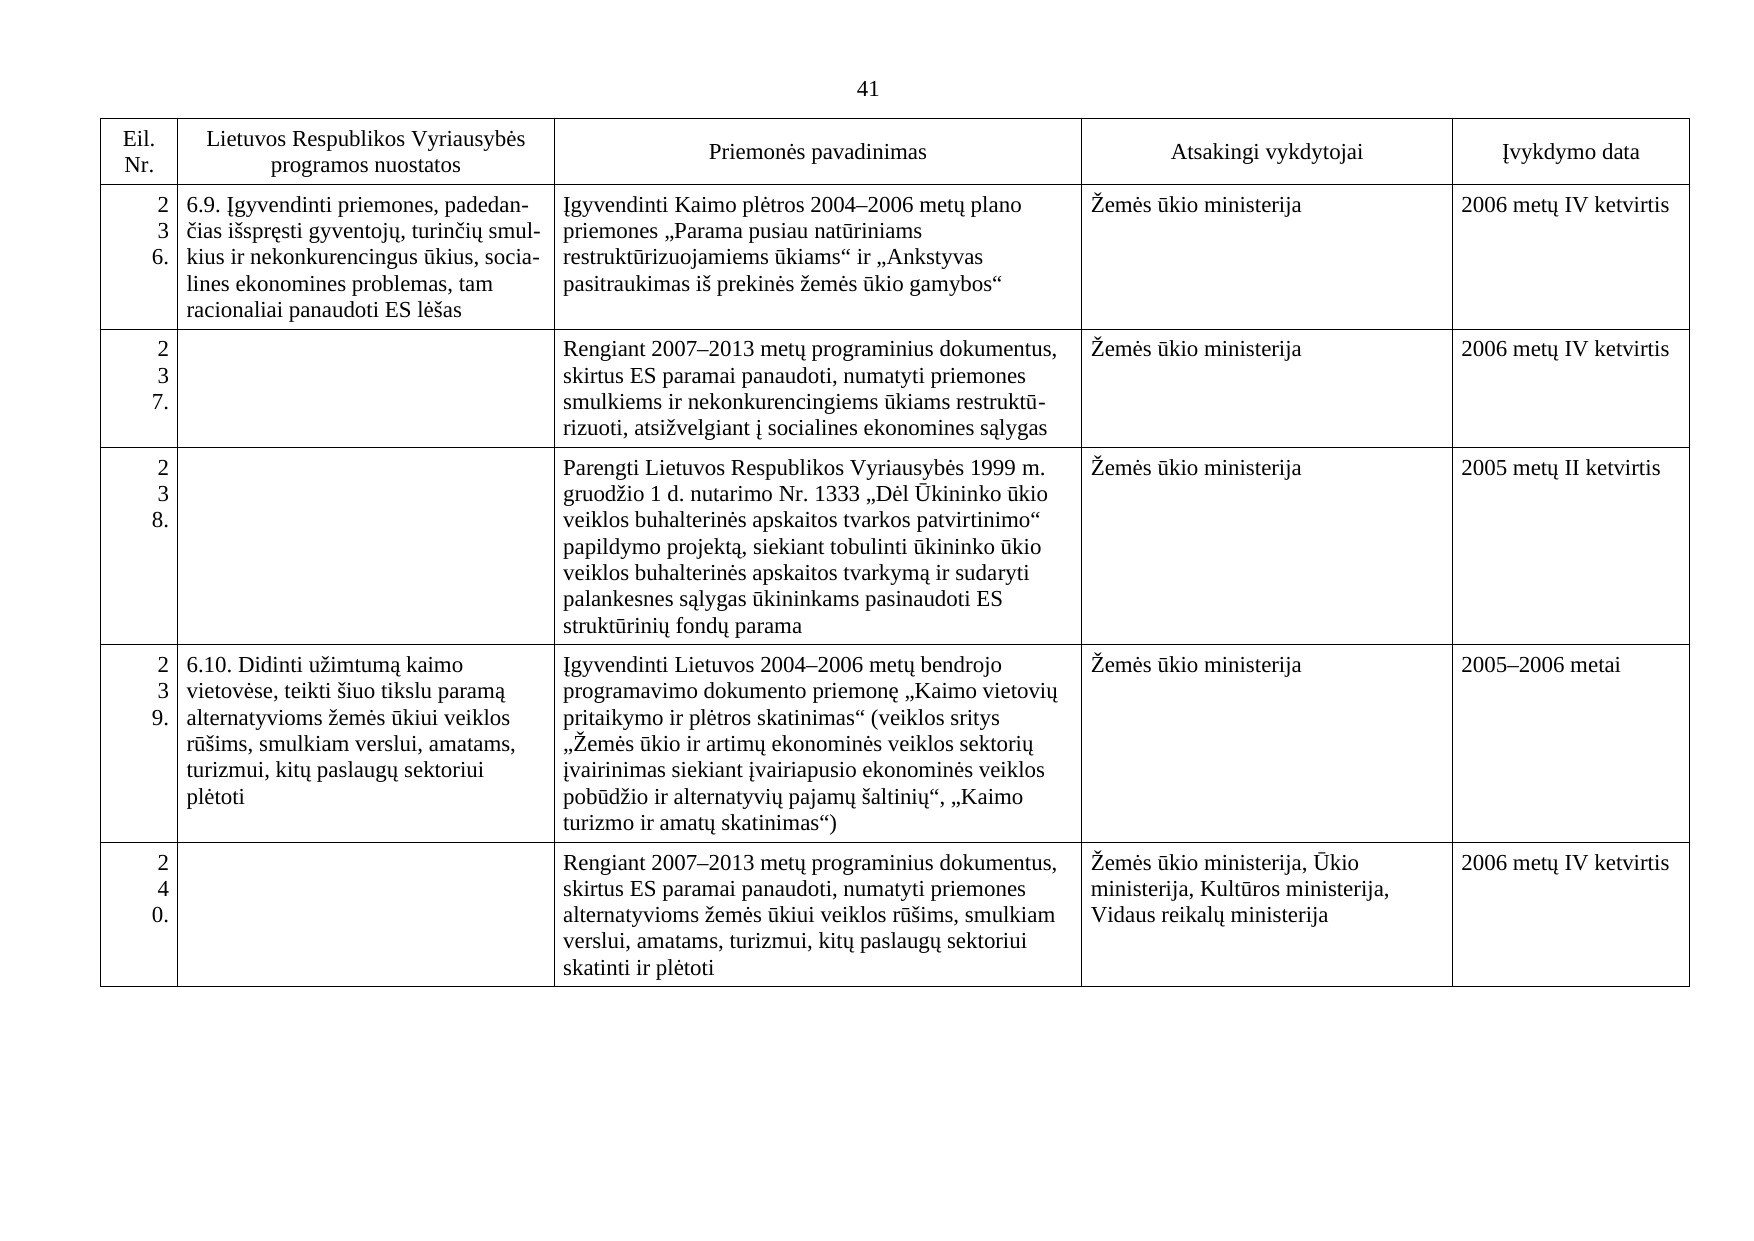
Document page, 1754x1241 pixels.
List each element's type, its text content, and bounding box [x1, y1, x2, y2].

table_cell [101, 185, 177, 328]
table_cell Žemės ūkio ministerija [1082, 185, 1452, 328]
table_cell [178, 330, 554, 447]
table_header Atsakingi vykdytojai [1082, 119, 1452, 184]
table_cell [101, 645, 177, 842]
table_cell Žemės ūkio ministerija [1082, 330, 1452, 447]
table_cell Rengiant 2007–2013 metų programinius dokumentus, skirtus ES paramai panaudoti, numatyti priemones alternatyvioms žemės ūkiui veiklos rūšims, smulkiam verslui, amatams, turizmui, kitų paslaugų sektoriui skatinti ir plėtoti [555, 843, 1081, 986]
table_cell [1690, 447, 1754, 644]
table_cell 2005 metų II ketvirtis [1453, 448, 1689, 644]
table_cell 6.10. Didinti užimtumą kaimo vietovėse, teikti šiuo tikslu paramą alternatyvioms žemės ūkiui veiklos rūšims, smulkiam verslui, amatams, turizmui, kitų paslaugų sektoriui plėtoti [178, 645, 554, 842]
table_header Eil. Nr. [101, 119, 177, 184]
table_cell 2006 metų IV ketvirtis [1453, 185, 1689, 328]
table_cell [1690, 329, 1754, 447]
table_cell [1690, 842, 1754, 986]
table_header [1690, 118, 1754, 184]
table_cell [101, 448, 177, 644]
table_cell Žemės ūkio ministerija, Ūkio ministerija, Kultūros ministerija, Vidaus reikalų ministerija [1082, 843, 1452, 986]
table_cell 2006 metų IV ketvirtis [1453, 843, 1689, 986]
table_cell 6.9. Įgyvendinti priemones, padedan­čias išspręsti gyventojų, turinčių smul-kius ir nekonkurencingus ūkius, socia­lines ekonomines problemas, tam racionaliai panaudoti ES lėšas [178, 185, 554, 328]
table_cell Įgyvendinti Kaimo plėtros 2004–2006 metų plano priemones „Parama pusiau natūriniams restruktūrizuojamiems ūkiams“ ir „Ankstyvas pasitraukimas iš prekinės žemės ūkio gamybos“ [555, 185, 1081, 328]
table_cell [178, 448, 554, 644]
table_cell Žemės ūkio ministerija [1082, 645, 1452, 842]
table_cell [101, 330, 177, 447]
table_cell Rengiant 2007–2013 metų programinius dokumentus, skirtus ES paramai panaudoti, numatyti priemones smulkiems ir nekonkurencingiems ūkiams restruktū­rizuoti, atsižvelgiant į socialines ekonomines sąlygas [555, 330, 1081, 447]
table_cell 2006 metų IV ketvirtis [1453, 330, 1689, 447]
table_cell Parengti Lietuvos Respublikos Vyriausybės 1999 m. gruodžio 1 d. nutarimo Nr. 1333 „Dėl Ūkinin­ko ūkio veiklos buhalterinės apskaitos tvarkos patvir­tinimo“ papildymo projektą, siekiant tobulinti ūkininko ūkio veiklos buhalterinės apskaitos tvarkymą ir suda­ryti palankesnes sąlygas ūkininkams pasinaudoti ES struktūrinių fondų parama [555, 448, 1081, 644]
table_cell [178, 843, 554, 986]
table_header Priemonės pavadinimas [555, 119, 1081, 184]
table_cell [1690, 184, 1754, 328]
table_header Įvykdymo data [1453, 119, 1689, 184]
table_cell [1690, 644, 1754, 842]
table_cell Žemės ūkio ministerija [1082, 448, 1452, 644]
table_cell Įgyvendinti Lietuvos 2004–2006 metų bendrojo programavimo dokumento priemonę „Kaimo vietovių pritaikymo ir plėtros skatinimas“ (veiklos sritys „Žemės ūkio ir artimų ekonominės veiklos sektorių įvairinimas siekiant įvairiapusio ekonominės veiklos pobūdžio ir alternatyvių pajamų šaltinių“, „Kaimo turizmo ir amatų skatinimas“) [555, 645, 1081, 842]
table_header Lietuvos Respublikos Vyriausybės programos nuostatos [178, 119, 554, 184]
table_cell 2005–2006 metai [1453, 645, 1689, 842]
table_cell [101, 843, 177, 986]
